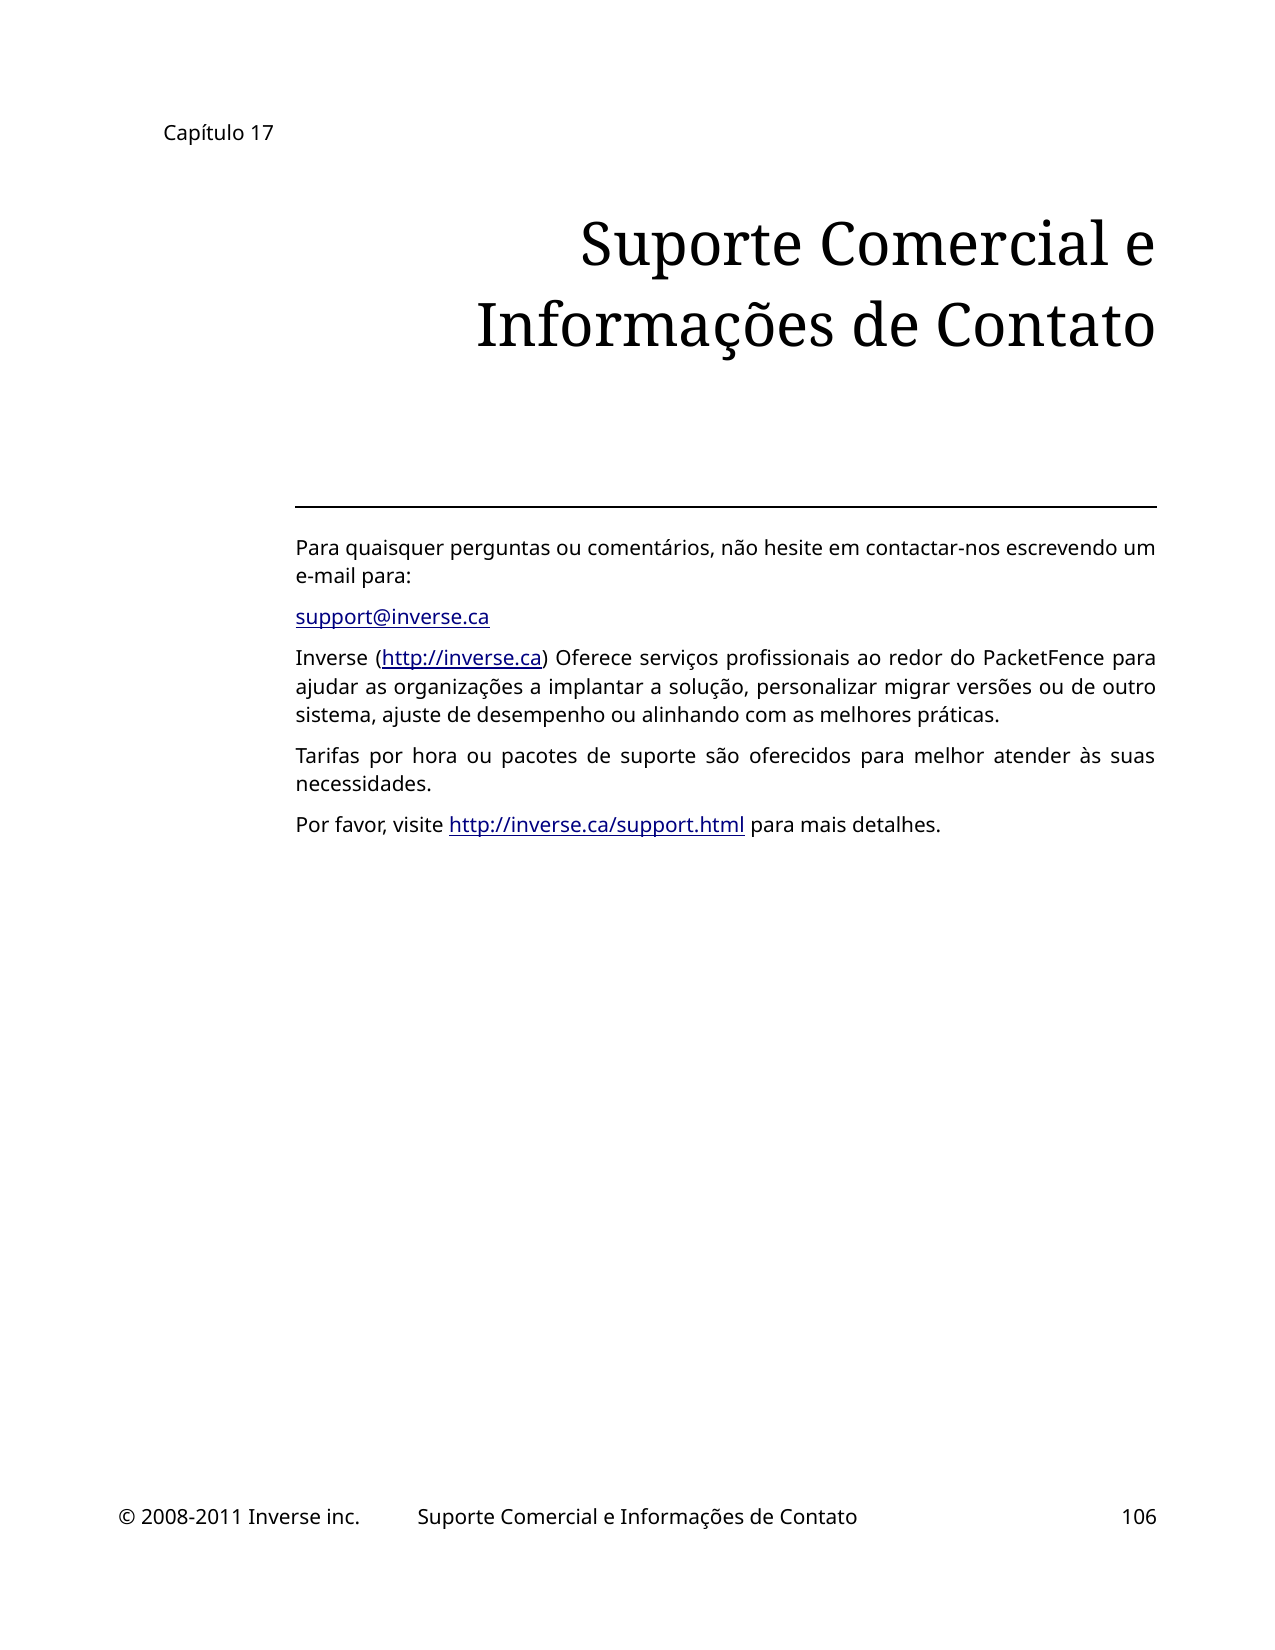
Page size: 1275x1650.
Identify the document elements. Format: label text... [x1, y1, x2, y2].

text Tarifas por hora ou pacotes de suporte são oferecidos para melhor atender às suas necessidades. [295, 741, 1157, 798]
text support@inverse.ca [295, 602, 1157, 631]
text Por favor, visite http://inverse.ca/support.html para mais detalhes. [295, 811, 1157, 839]
text Para quaisquer perguntas ou comentários, não hesite em contactar-nos escrevendo um e-mail para: [295, 533, 1157, 590]
text Inverse (http://inverse.ca) Oferece serviços profissionais ao redor do PacketFence para ajudar as organizações a implantar a solução, personalizar migrar versões ou de outro sistema, ajuste de desempenho ou alinhando com as melhores práticas. [295, 643, 1157, 729]
subtitle Suporte Comercial e Informações de Contato [295, 201, 1157, 506]
